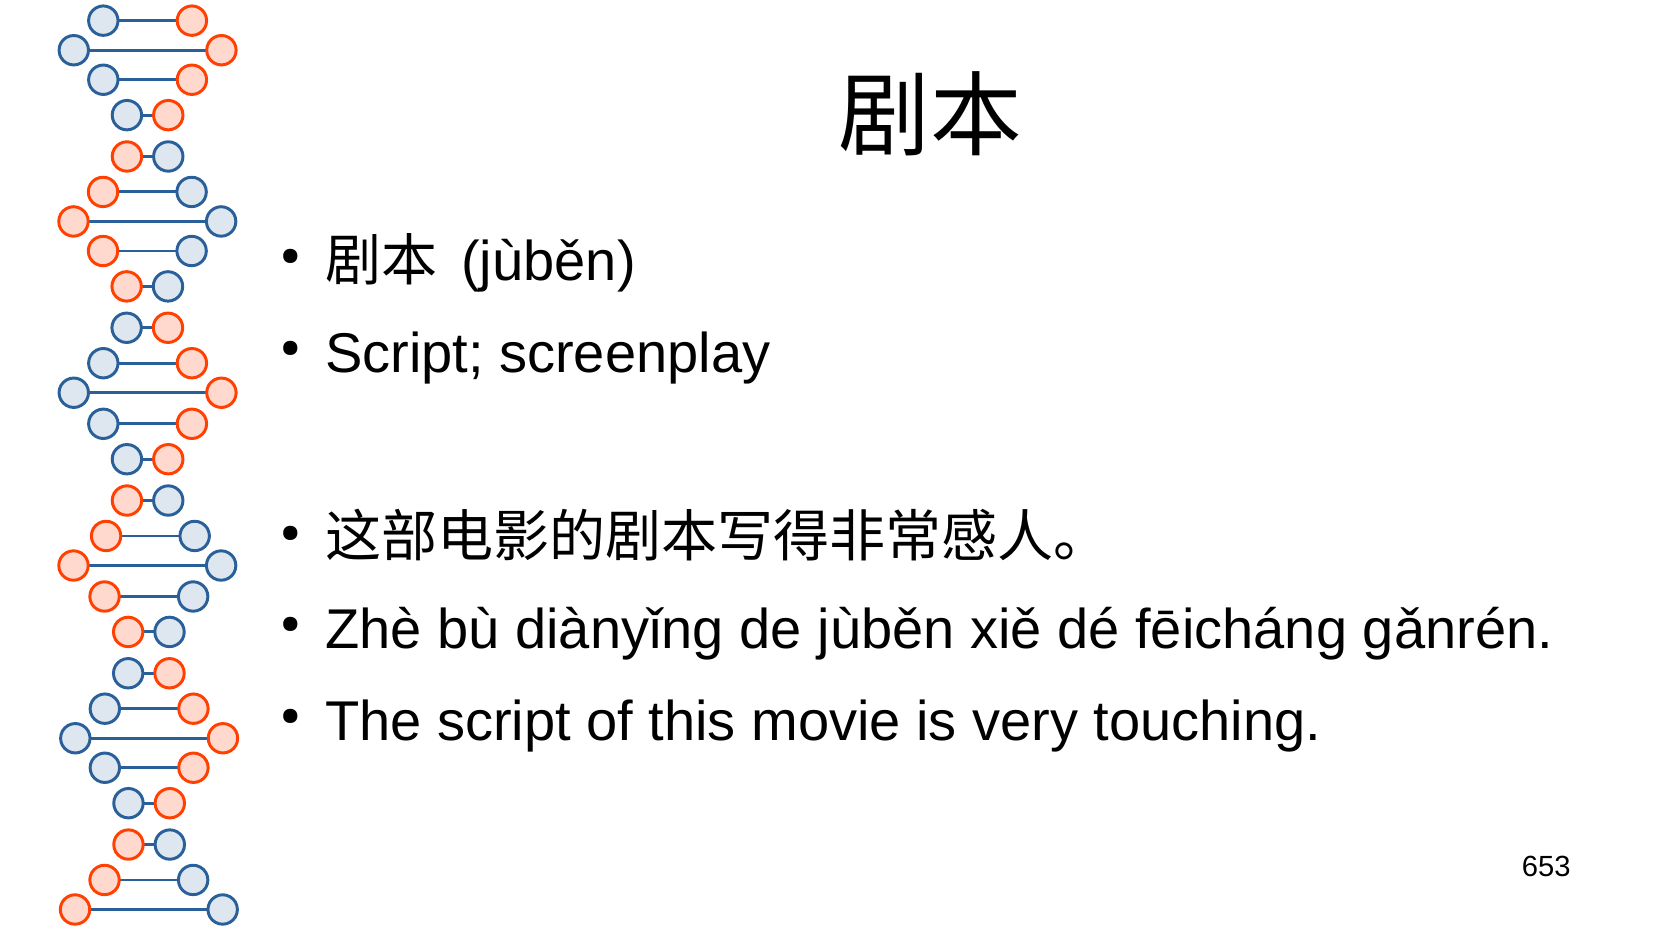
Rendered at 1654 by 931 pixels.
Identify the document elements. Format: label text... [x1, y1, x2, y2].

list 剧本 (jùběn) Script; screenplay 这部电影的剧本写得非常感人。 Zhè bù diànyǐng de jùběn xiě dé fēicháng gǎnrén. The script of this movie is very touching. [265, 224, 1595, 764]
title 剧本 [265, 35, 1595, 189]
